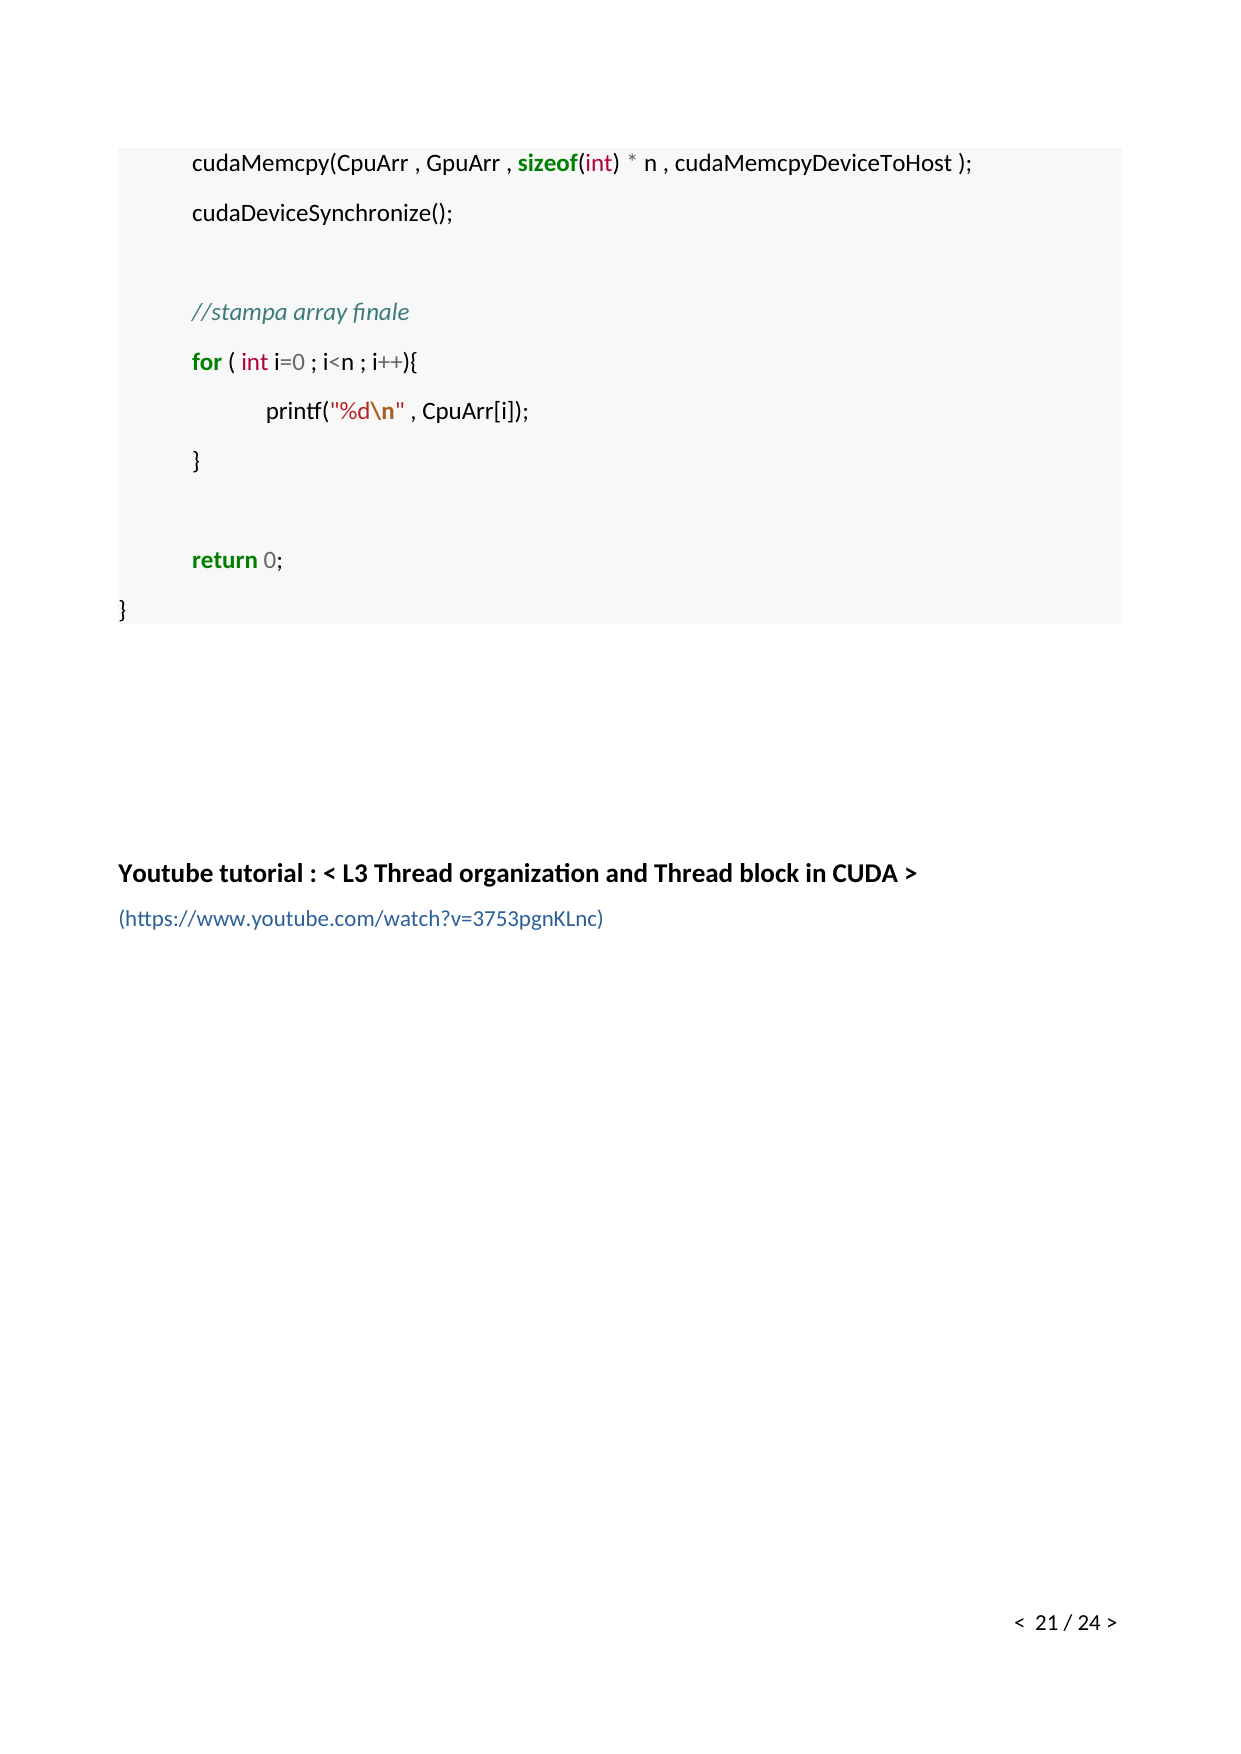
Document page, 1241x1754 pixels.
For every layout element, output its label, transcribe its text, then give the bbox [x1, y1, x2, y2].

text printf("%d\n" , CpuArr[i]); [118, 396, 1122, 426]
text cudaDeviceSynchronize(); [118, 197, 1122, 228]
text return 0; [118, 544, 1122, 575]
text } [118, 594, 1122, 624]
text cudaMemcpy(CpuArr , GpuArr , sizeof(int) * n , cudaMemcpyDeviceToHost ); [118, 148, 1122, 178]
text } [118, 445, 1122, 476]
subtitle Youtube tutorial : < L3 Thread organization and Thread block in CUDA > [118, 856, 1122, 889]
text (https://www.youtube.com/watch?v=3753pgnKLnc) [118, 904, 1122, 932]
text //stampa array finale [118, 296, 1122, 327]
text for ( int i=0 ; i<n ; i++){ [118, 346, 1122, 376]
